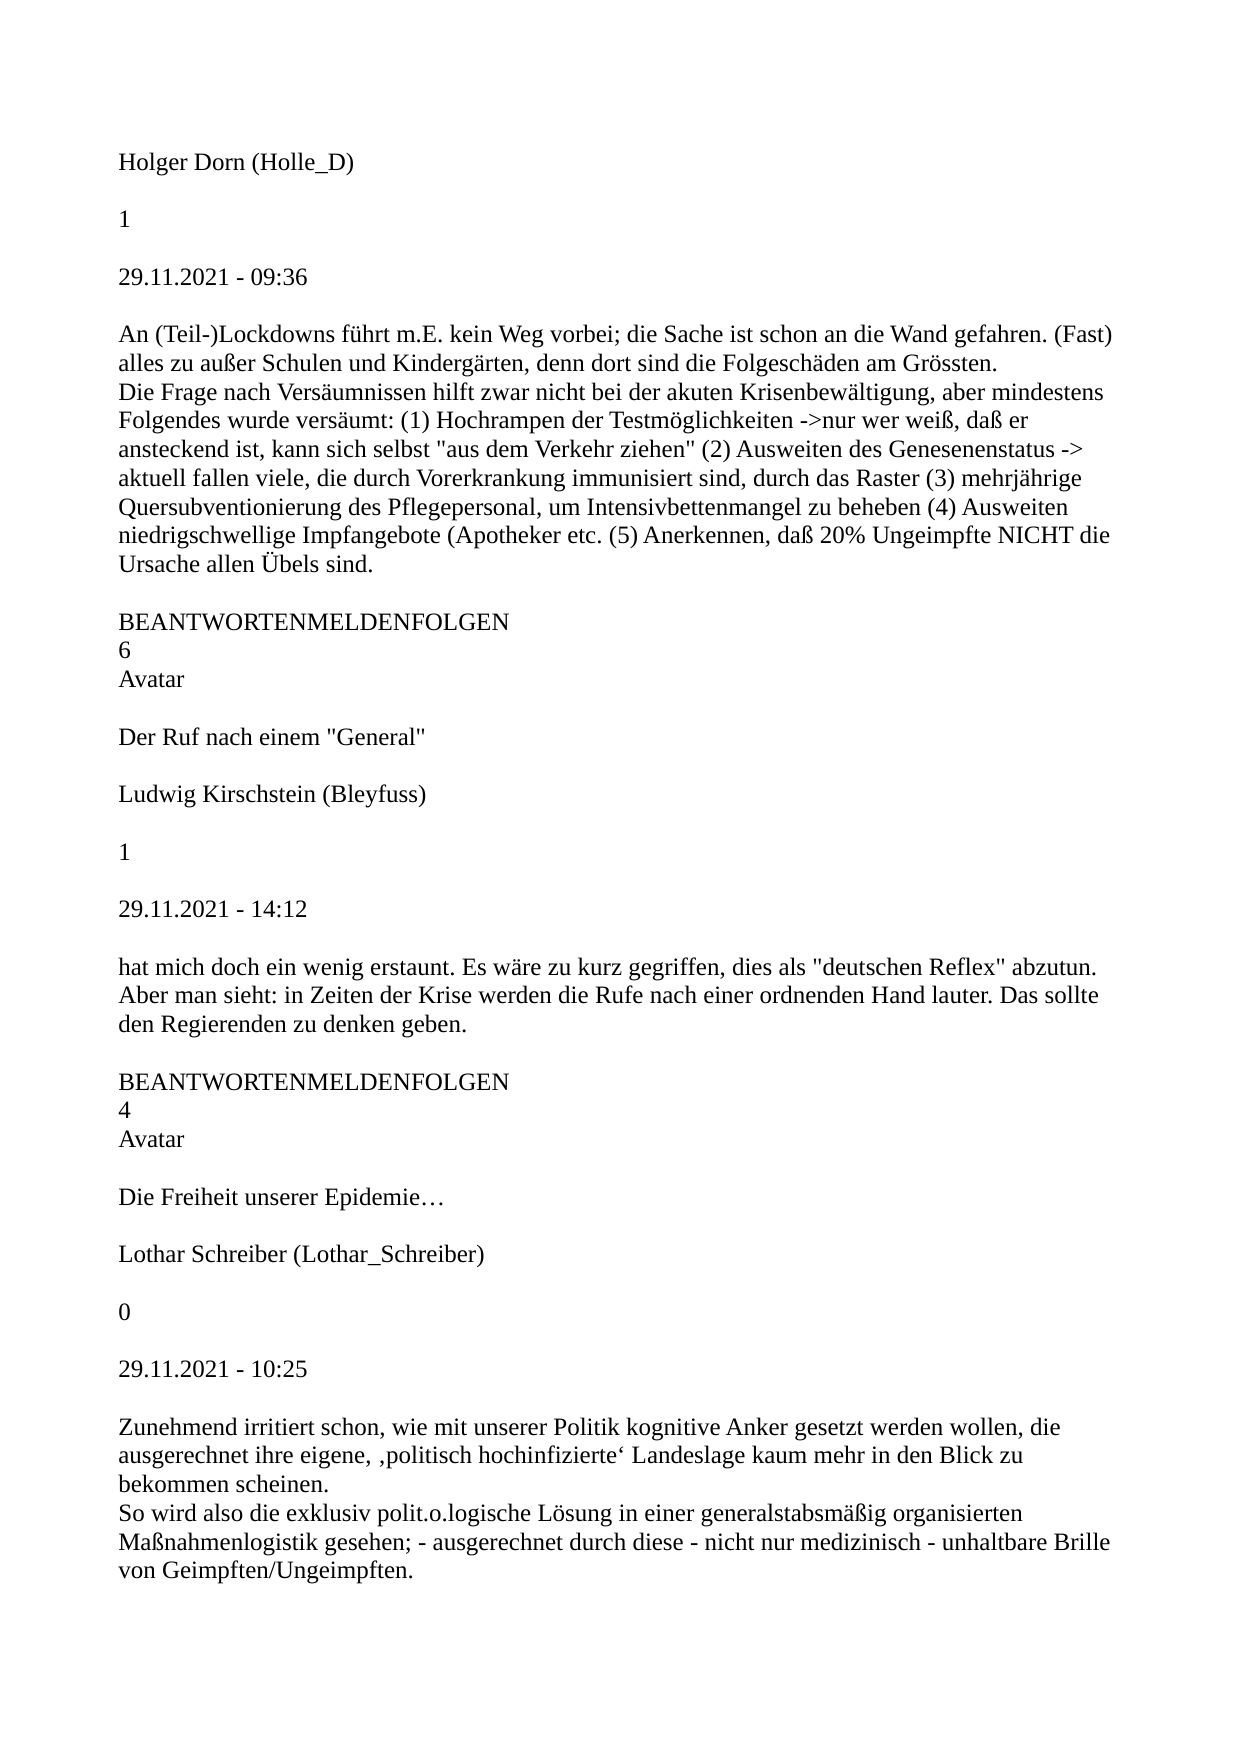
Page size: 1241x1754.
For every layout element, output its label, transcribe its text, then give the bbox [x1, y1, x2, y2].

text 1 [118, 204, 1122, 233]
text BEANTWORTENMELDENFOLGEN [118, 1067, 1122, 1096]
text Lothar Schreiber (Lothar_Schreiber) [118, 1239, 1122, 1268]
text Avatar [118, 1124, 1122, 1153]
text 0 [118, 1297, 1122, 1326]
text Die Frage nach Versäumnissen hilft zwar nicht bei der akuten Krisenbewältigung, aber mindestens Folgendes wurde versäumt: (1) Hochrampen der Testmöglichkeiten ->nur wer weiß, daß er ansteckend ist, kann sich selbst "aus dem Verkehr ziehen" (2) Ausweiten des Genesenenstatus -> aktuell fallen viele, die durch Vorerkrankung immunisiert sind, durch das Raster (3) mehrjährige Quersubventionierung des Pflegepersonal, um Intensivbettenmangel zu beheben (4) Ausweiten niedrigschwellige Impfangebote (Apotheker etc. (5) Anerkennen, daß 20% Ungeimpfte NICHT die Ursache allen Übels sind. [118, 377, 1122, 578]
text BEANTWORTENMELDENFOLGEN [118, 607, 1122, 636]
text 29.11.2021 - 10:25 [118, 1354, 1122, 1383]
text 6 [118, 636, 1122, 664]
text Avatar [118, 664, 1122, 693]
text 29.11.2021 - 09:36 [118, 262, 1122, 291]
text 29.11.2021 - 14:12 [118, 894, 1122, 923]
text Der Ruf nach einem "General" [118, 722, 1122, 751]
text 4 [118, 1096, 1122, 1124]
text hat mich doch ein wenig erstaunt. Es wäre zu kurz gegriffen, dies als "deutschen Reflex" abzutun. Aber man sieht: in Zeiten der Krise werden die Rufe nach einer ordnenden Hand lauter. Das sollte den Regierenden zu denken geben. [118, 952, 1122, 1038]
text Holger Dorn (Holle_D) [118, 147, 1122, 176]
text Die Freiheit unserer Epidemie… [118, 1182, 1122, 1211]
text Zunehmend irritiert schon, wie mit unserer Politik kognitive Anker gesetzt werden wollen, die ausgerechnet ihre eigene, ‚politisch hochinfizierte‘ Landeslage kaum mehr in den Blick zu bekommen scheinen. [118, 1412, 1122, 1498]
text Ludwig Kirschstein (Bleyfuss) [118, 779, 1122, 808]
text 1 [118, 837, 1122, 866]
text So wird also die exklusiv polit.o.logische Lösung in einer generalstabsmäßig organisierten Maßnahmenlogistik gesehen; - ausgerechnet durch diese - nicht nur medizinisch - unhaltbare Brille von Geimpften/Ungeimpften. [118, 1498, 1122, 1584]
text An (Teil-)Lockdowns führt m.E. kein Weg vorbei; die Sache ist schon an die Wand gefahren. (Fast) alles zu außer Schulen und Kindergärten, denn dort sind die Folgeschäden am Grössten. [118, 319, 1122, 377]
